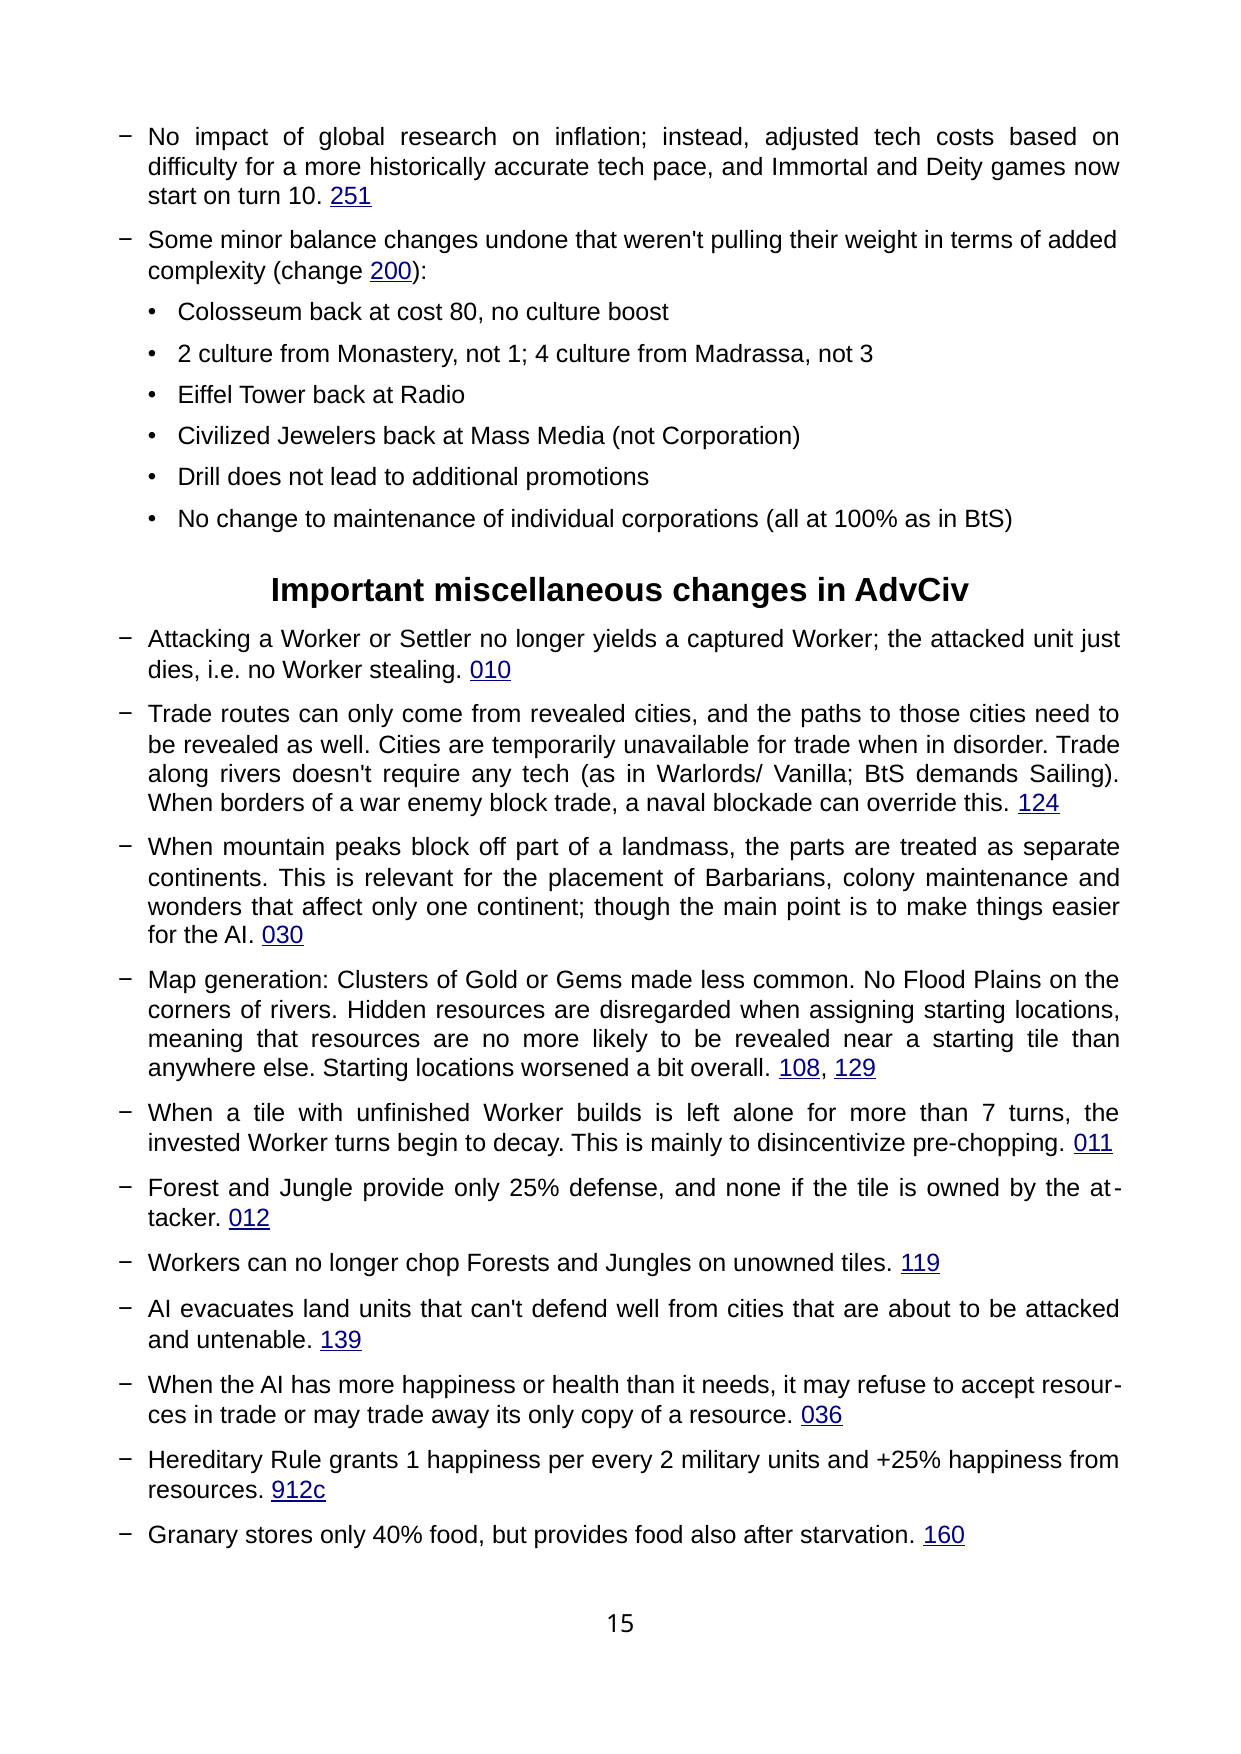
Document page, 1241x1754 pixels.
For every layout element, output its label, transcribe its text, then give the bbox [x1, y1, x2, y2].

list Forest and Jungle provide only 25% defense, and none if the tile is owned by the at­tacker. 012 [118, 1169, 1122, 1232]
list Attacking a Worker or Settler no longer yields a captured Worker; the attacked unit just dies, i.e. no Worker stealing. 010 [118, 621, 1122, 683]
list Trade routes can only come from revealed cities, and the paths to those cities need to be revealed as well. Cities are temporarily unavailable for trade when in disorder. Trade along rivers doesn't require any tech (as in Warlords/ Vanilla; BtS demands Sailing). When borders of a war enemy block trade, a naval blockade can override this. 124 [118, 696, 1122, 816]
list When the AI has more happiness or health than it needs, it may refuse to accept resour­ces in trade or may trade away its only copy of a resource. 036 [118, 1366, 1122, 1429]
list Eiffel Tower back at Radio [148, 380, 1122, 409]
list Civilized Jewelers back at Mass Media (not Corporation) [148, 421, 1122, 450]
list When a tile with unfinished Worker builds is left alone for more than 7 turns, the invested Worker turns begin to decay. This is mainly to disincentivize pre-chopping. 011 [118, 1094, 1122, 1157]
list When mountain peaks block off part of a landmass, the parts are treated as separate continents. This is relevant for the placement of Barbarians, colony maintenance and wonders that affect only one continent; though the main point is to make things easier for the AI. 030 [118, 829, 1122, 949]
list Workers can no longer chop Forests and Jungles on unowned tiles. 119 [118, 1244, 1122, 1279]
list AI evacuates land units that can't defend well from cities that are about to be attacked and untenable. 139 [118, 1291, 1122, 1354]
list Some minor balance changes undone that weren't pulling their weight in terms of added complexity (change 200): [118, 222, 1122, 285]
list Granary stores only 40% food, but provides food also after starvation. 160 [118, 1517, 1122, 1551]
list Drill does not lead to additional promotions [148, 462, 1122, 491]
list No change to maintenance of individual corporations (all at 100% as in BtS) [148, 503, 1122, 532]
subtitle Important miscellaneous changes in AdvCiv [118, 570, 1122, 608]
list Colosseum back at cost 80, no culture boost [148, 297, 1122, 326]
list 2 culture from Monastery, not 1; 4 culture from Madrassa, not 3 [148, 338, 1122, 367]
list No impact of global research on inflation; instead, adjusted tech costs based on difficulty for a more historically accurate tech pace, and Immortal and Deity games now start on turn 10. 251 [118, 118, 1122, 210]
list Map generation: Clusters of Gold or Gems made less common. No Flood Plains on the corners of rivers. Hidden resources are disregarded when assigning starting locations, meaning that resources are no more likely to be revealed near a starting tile than anywhere else. Starting locations worsened a bit overall. 108, 129 [118, 961, 1122, 1082]
list Hereditary Rule grants 1 happiness per every 2 military units and +25% happiness from resources. 912c [118, 1441, 1122, 1504]
